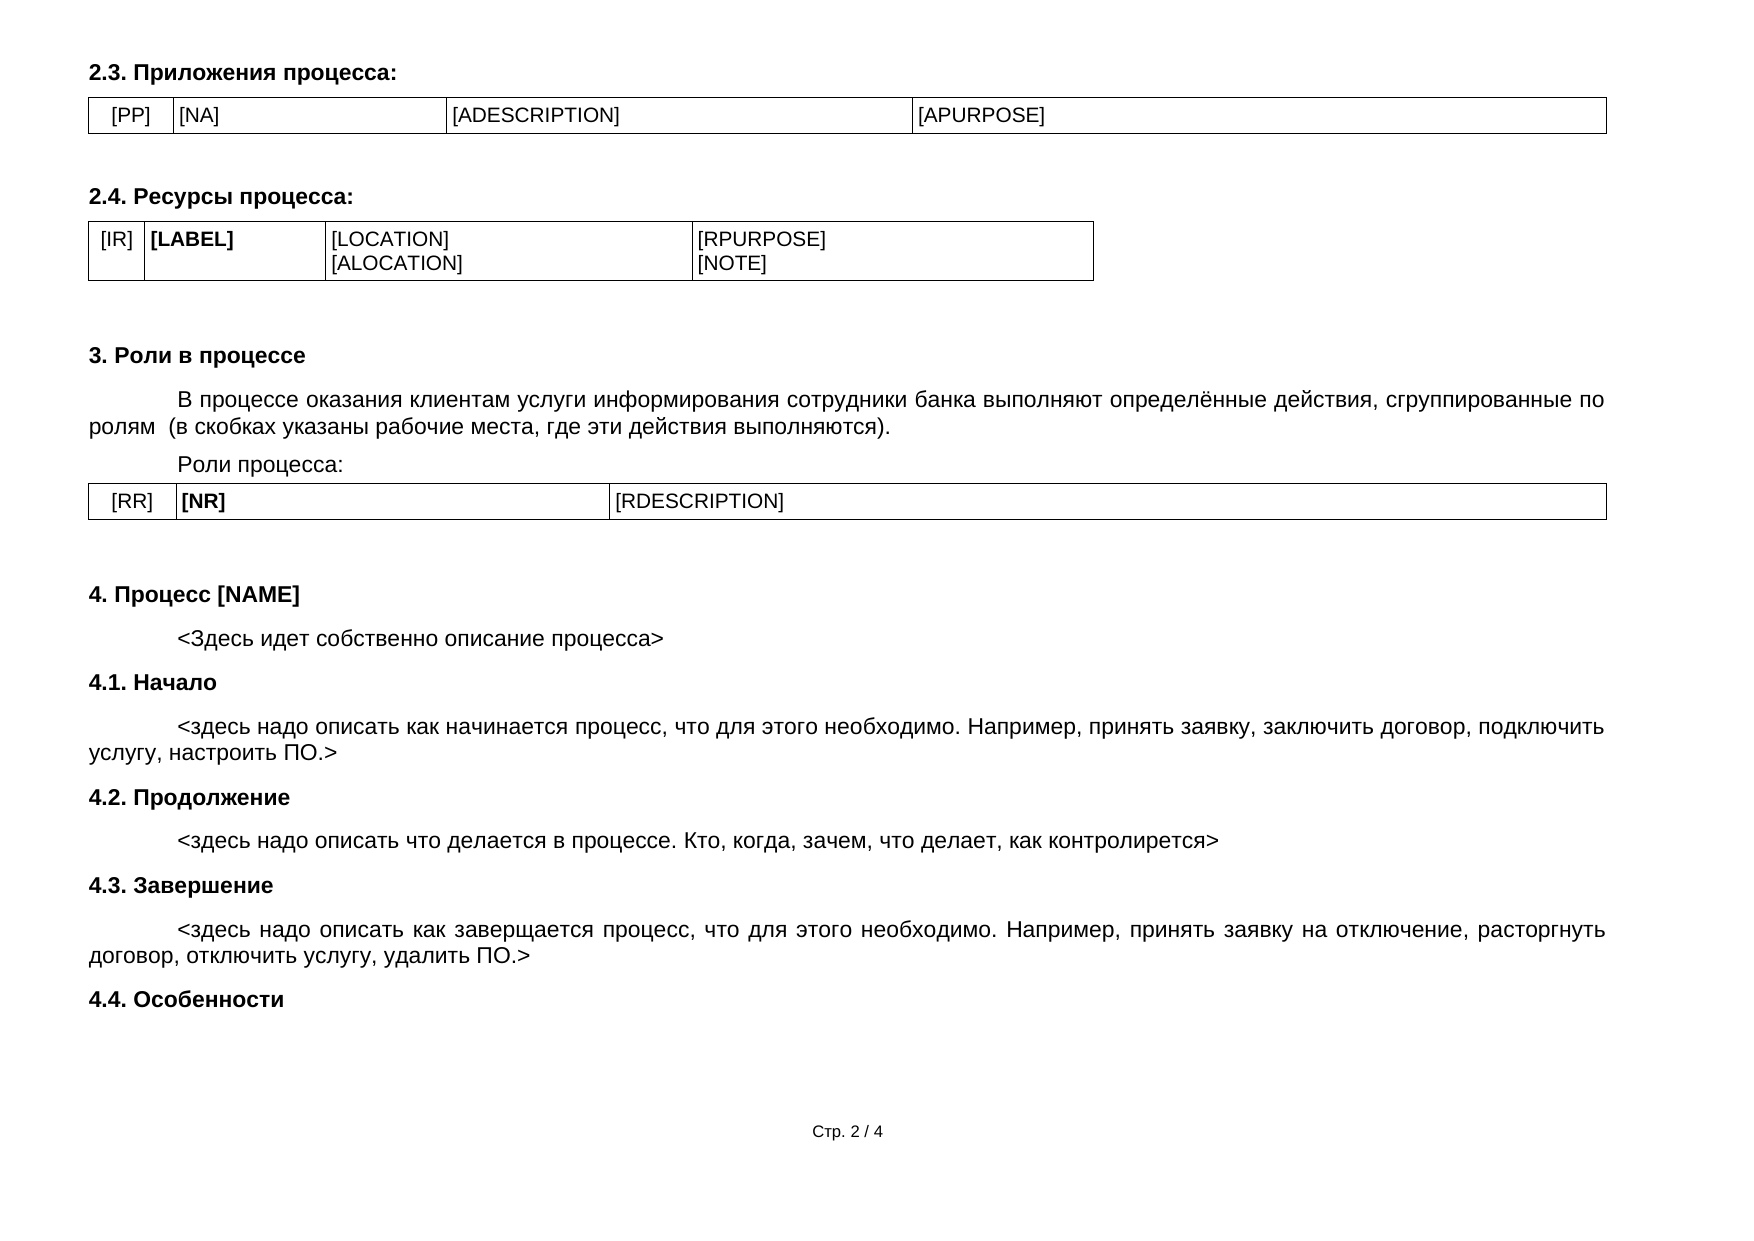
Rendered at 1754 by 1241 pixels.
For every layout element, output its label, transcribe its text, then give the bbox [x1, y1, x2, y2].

table_header [NA] [174, 98, 446, 133]
text <здесь надо описать что делается в процессе. Кто, когда, зачем, что делает, как контролирется> [88, 827, 1606, 854]
table_header [NR] [177, 484, 609, 519]
table_header [PP] [89, 98, 173, 133]
subtitle Приложения процесса: [88, 59, 1606, 85]
subtitle Особенности [88, 986, 1606, 1012]
table_header [RDESCRIPTION] [610, 484, 1606, 519]
subtitle Начало [88, 669, 1606, 695]
subtitle Ресурсы процесса: [88, 183, 1606, 209]
table_header [APURPOSE] [913, 98, 1606, 133]
subtitle Завершение [88, 872, 1606, 898]
table_header [ADESCRIPTION] [447, 98, 912, 133]
text Роли процесса: [88, 451, 1606, 477]
table_header [LABEL] [145, 222, 325, 280]
table_header [RR] [89, 484, 176, 519]
text <Здесь идет собственно описание процесса> [88, 625, 1606, 651]
text В процессе оказания клиентам услуги информирования сотрудники банка выполняют определённые действия, сгруппированные по ролям (в скобках указаны рабочие места, где эти действия выполняются). [88, 386, 1606, 439]
text <здесь надо описать как начинается процесс, что для этого необходимо. Например, принять заявку, заключить договор, подключить услугу, настроить ПО.> [88, 713, 1606, 766]
subtitle Процесс [NAME] [88, 581, 1606, 607]
subtitle Продолжение [88, 783, 1606, 810]
table_header [LOCATION] [ALOCATION] [326, 222, 692, 280]
subtitle Роли в процессе [88, 342, 1606, 369]
text <здесь надо описать как заверщается процесс, что для этого необходимо. Например, принять заявку на отключение, расторгнуть договор, отключить услугу, удалить ПО.> [88, 916, 1606, 968]
table_header [IR] [89, 222, 144, 280]
table_header [RPURPOSE] [NOTE] [693, 222, 1093, 280]
